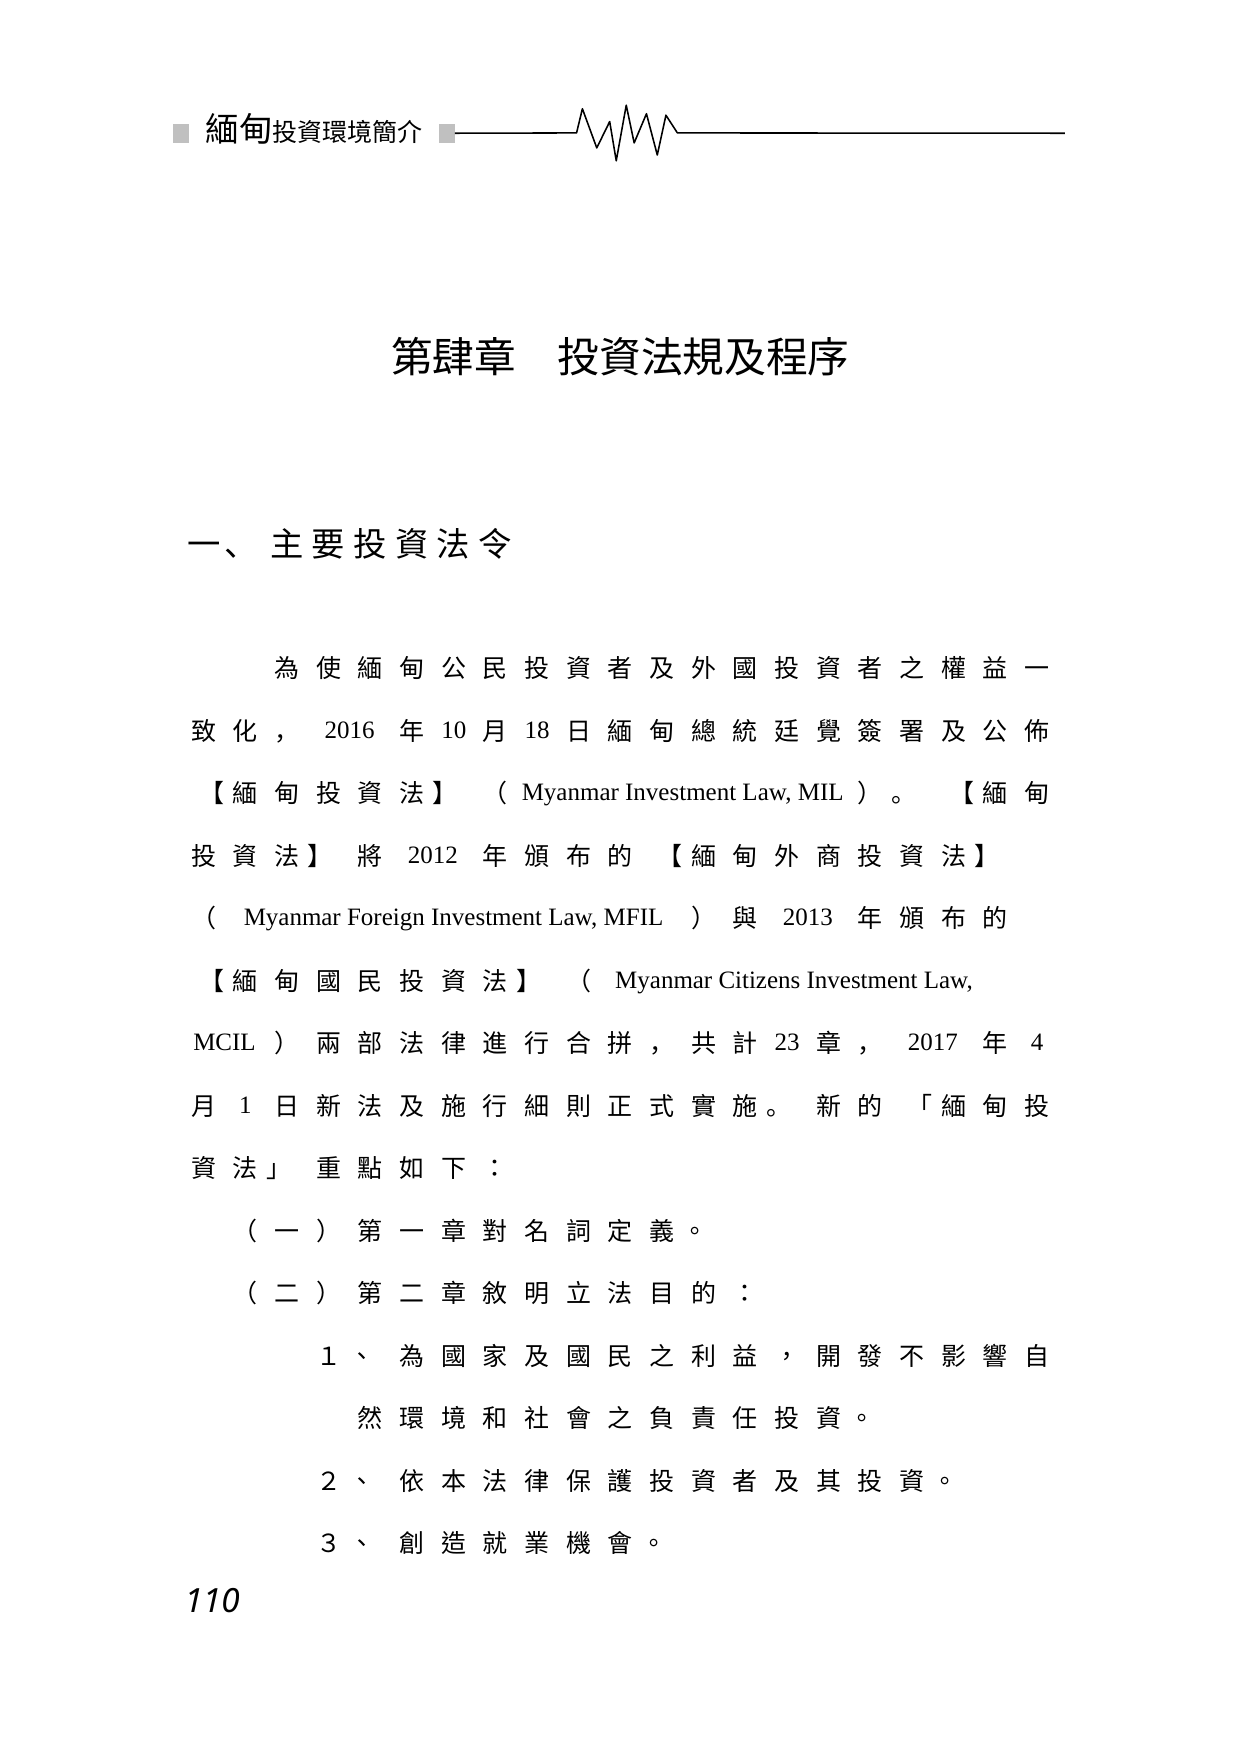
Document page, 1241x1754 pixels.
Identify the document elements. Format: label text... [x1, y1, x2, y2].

text （二）第二章敘明立法目的： [208, 1250, 1058, 1313]
text ３、創造就業機會。 [284, 1500, 1058, 1563]
text １、為國家及國民之利益，開發不影響自然環境和社會之負責任投資。 [284, 1313, 1058, 1438]
text （一）第一章對名詞定義。 [208, 1188, 1058, 1250]
text 一、主要投資法令 [183, 500, 1058, 563]
text ２、依本法律保護投資者及其投資。 [284, 1438, 1058, 1500]
text 第肆章 投資法規及程序 [183, 313, 1058, 375]
text 為使緬甸公民投資者及外國投資者之權益一致化，2016年10月18日緬甸總統廷覺簽署及公佈【緬甸投資法】（Myanmar Investment Law, MIL）。【緬甸投資法】將2012年頒布的【緬甸外商投資法】（Myanmar Foreign Investment Law, MFIL）與2013年頒布的【緬甸國民投資法】（Myanmar Citizens Investment Law, MCIL）兩部法律進行合拼，共計23章，2017年4月1日新法及施行細則正式實施。新的「緬甸投資法」重點如下： [183, 625, 1058, 1188]
